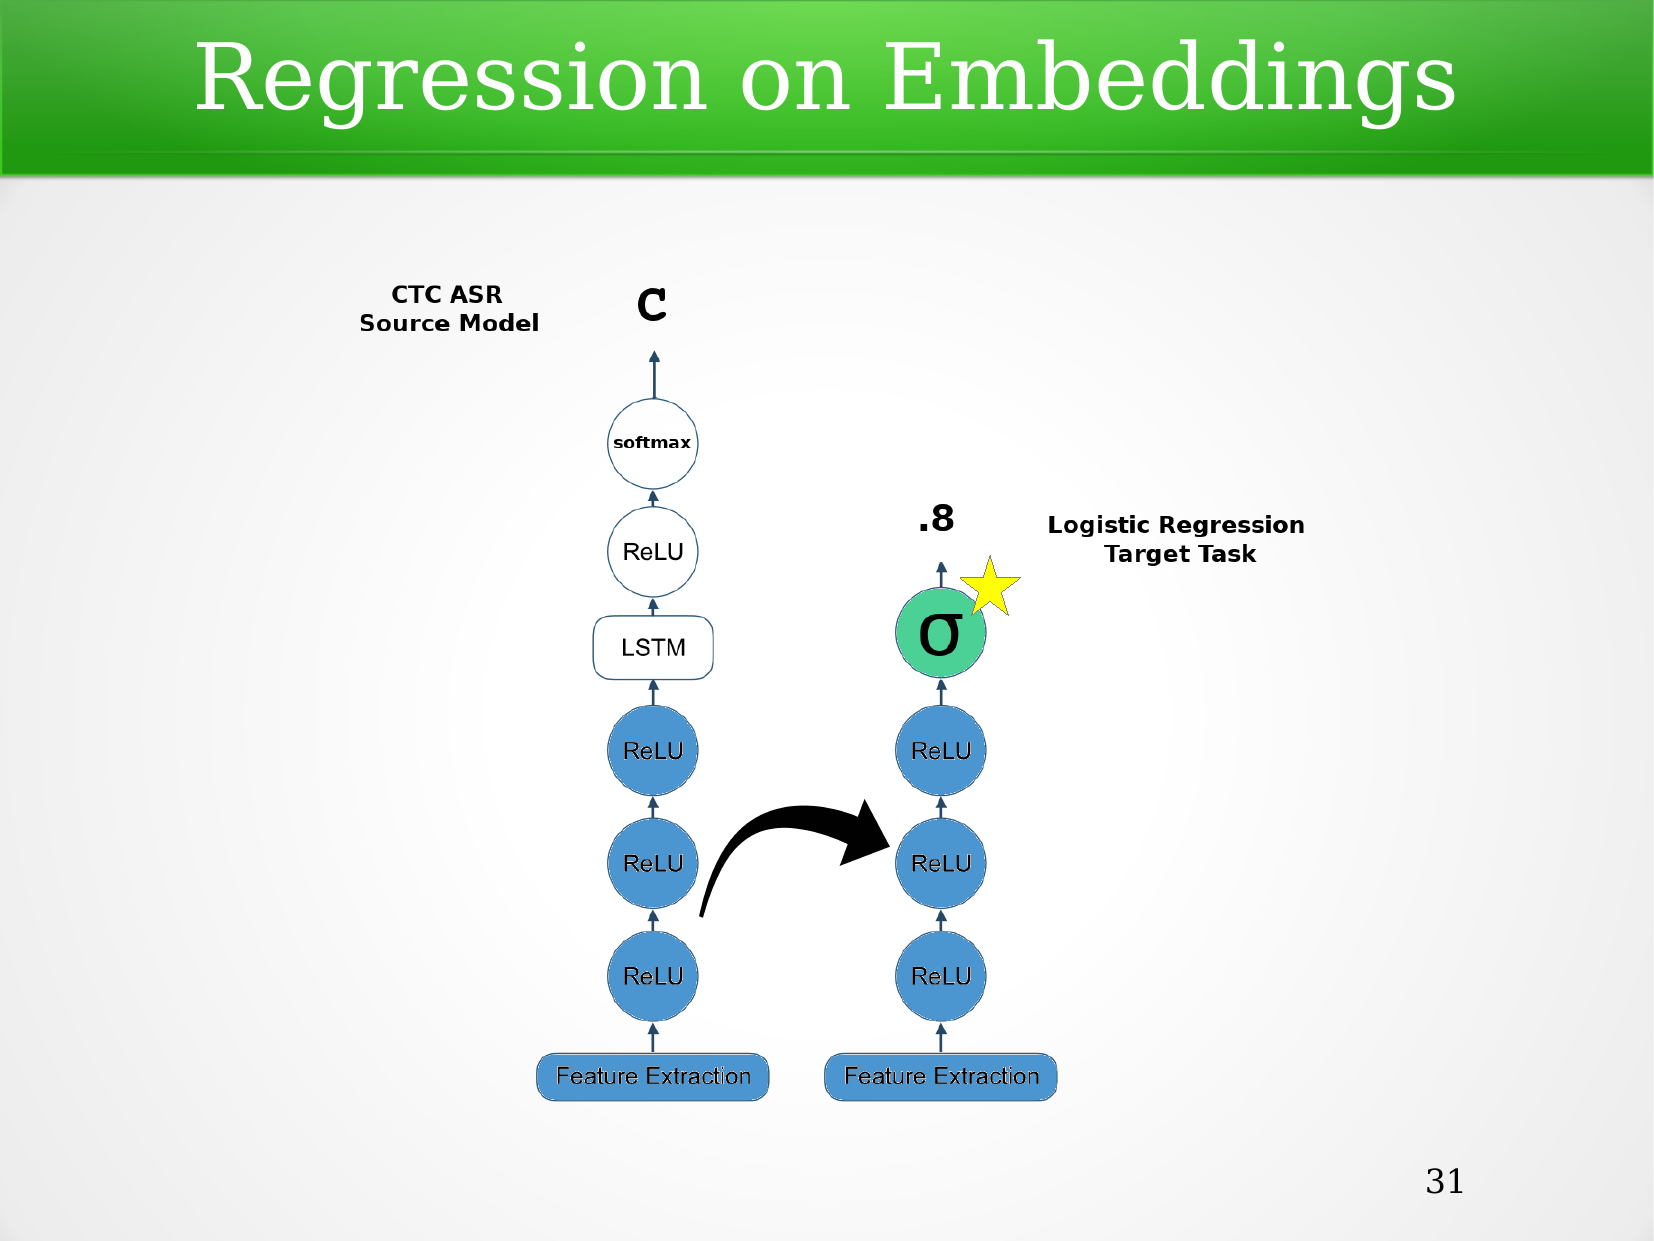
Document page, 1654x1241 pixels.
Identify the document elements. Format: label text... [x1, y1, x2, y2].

title Regression on Embeddings [82, 11, 1571, 154]
picture [0, 0, 1654, 1241]
text_box [960, 555, 1021, 616]
